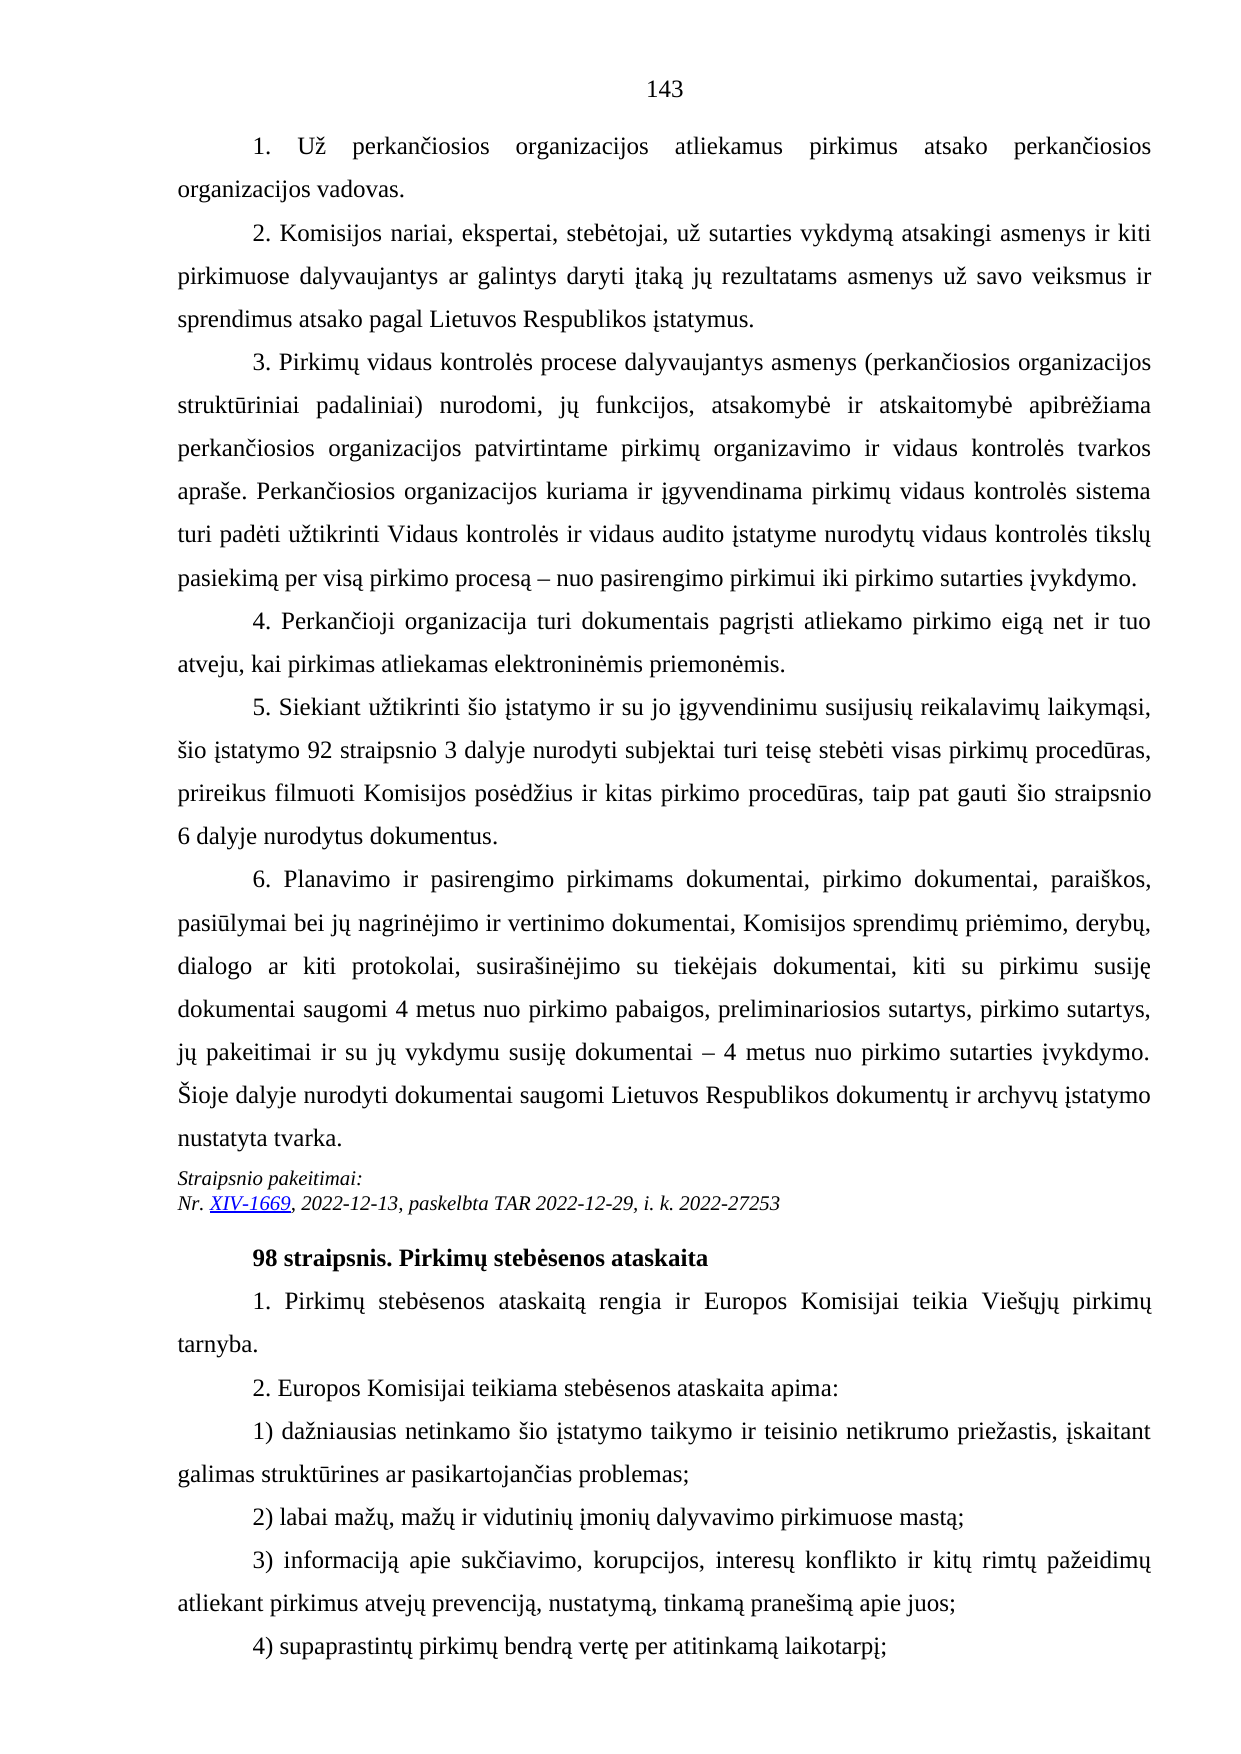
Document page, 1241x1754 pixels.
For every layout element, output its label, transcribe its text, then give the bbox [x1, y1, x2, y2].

text 4) supaprastintų pirkimų bendrą vertę per atitinkamą laikotarpį; [177, 1631, 1152, 1660]
text 3. Pirkimų vidaus kontrolės procese dalyvaujantys asmenys (perkančiosios organizacijos struktūriniai padaliniai) nurodomi, jų funkcijos, atsakomybė ir atskaitomybė apibrėžiama perkančiosios organizacijos patvirtintame pirkimų organizavimo ir vidaus kontrolės tvarkos apraše. Perkančiosios organizacijos kuriama ir įgyvendinama pirkimų vidaus kontrolės sistema turi padėti užtikrinti Vidaus kontrolės ir vidaus audito įstatyme nurodytų vidaus kontrolės tikslų pasiekimą per visą pirkimo procesą – nuo pasirengimo pirkimui iki pirkimo sutarties įvykdymo. [177, 347, 1152, 591]
text 3) informaciją apie sukčiavimo, korupcijos, interesų konflikto ir kitų rimtų pažeidimų atliekant pirkimus atvejų prevenciją, nustatymą, tinkamą pranešimą apie juos; [177, 1545, 1152, 1617]
text 1) dažniausias netinkamo šio įstatymo taikymo ir teisinio netikrumo priežastis, įskaitant galimas struktūrines ar pasikartojančias problemas; [177, 1416, 1152, 1488]
text 1. Pirkimų stebėsenos ataskaitą rengia ir Europos Komisijai teikia Viešųjų pirkimų tarnyba. [177, 1286, 1152, 1358]
text Nr. XIV-1669, 2022-12-13, paskelbta TAR 2022-12-29, i. k. 2022-27253 [177, 1190, 1152, 1214]
text Straipsnio pakeitimai: [177, 1166, 1152, 1190]
text 2) labai mažų, mažų ir vidutinių įmonių dalyvavimo pirkimuose mastą; [177, 1502, 1152, 1531]
text 5. Siekiant užtikrinti šio įstatymo ir su jo įgyvendinimu susijusių reikalavimų laikymąsi, šio įstatymo 92 straipsnio 3 dalyje nurodyti subjektai turi teisę stebėti visas pirkimų procedūras, prireikus filmuoti Komisijos posėdžius ir kitas pirkimo procedūras, taip pat gauti šio straipsnio 6 dalyje nurodytus dokumentus. [177, 692, 1152, 850]
text 6. Planavimo ir pasirengimo pirkimams dokumentai, pirkimo dokumentai, paraiškos, pasiūlymai bei jų nagrinėjimo ir vertinimo dokumentai, Komisijos sprendimų priėmimo, derybų, dialogo ar kiti protokolai, susirašinėjimo su tiekėjais dokumentai, kiti su pirkimu susiję dokumentai saugomi 4 metus nuo pirkimo pabaigos, preliminariosios sutartys, pirkimo sutartys, jų pakeitimai ir su jų vykdymu susiję dokumentai – 4 metus nuo pirkimo sutarties įvykdymo. Šioje dalyje nurodyti dokumentai saugomi Lietuvos Respublikos dokumentų ir archyvų įstatymo nustatyta tvarka. [177, 864, 1152, 1152]
text 4. Perkančioji organizacija turi dokumentais pagrįsti atliekamo pirkimo eigą net ir tuo atveju, kai pirkimas atliekamas elektroninėmis priemonėmis. [177, 606, 1152, 678]
text 2. Komisijos nariai, ekspertai, stebėtojai, už sutarties vykdymą atsakingi asmenys ir kiti pirkimuose dalyvaujantys ar galintys daryti įtaką jų rezultatams asmenys už savo veiksmus ir sprendimus atsako pagal Lietuvos Respublikos įstatymus. [177, 218, 1152, 333]
text 2. Europos Komisijai teikiama stebėsenos ataskaita apima: [177, 1373, 1152, 1401]
text 98 straipsnis. Pirkimų stebėsenos ataskaita [177, 1243, 1152, 1272]
text 1. Už perkančiosios organizacijos atliekamus pirkimus atsako perkančiosios organizacijos vadovas. [177, 131, 1152, 203]
